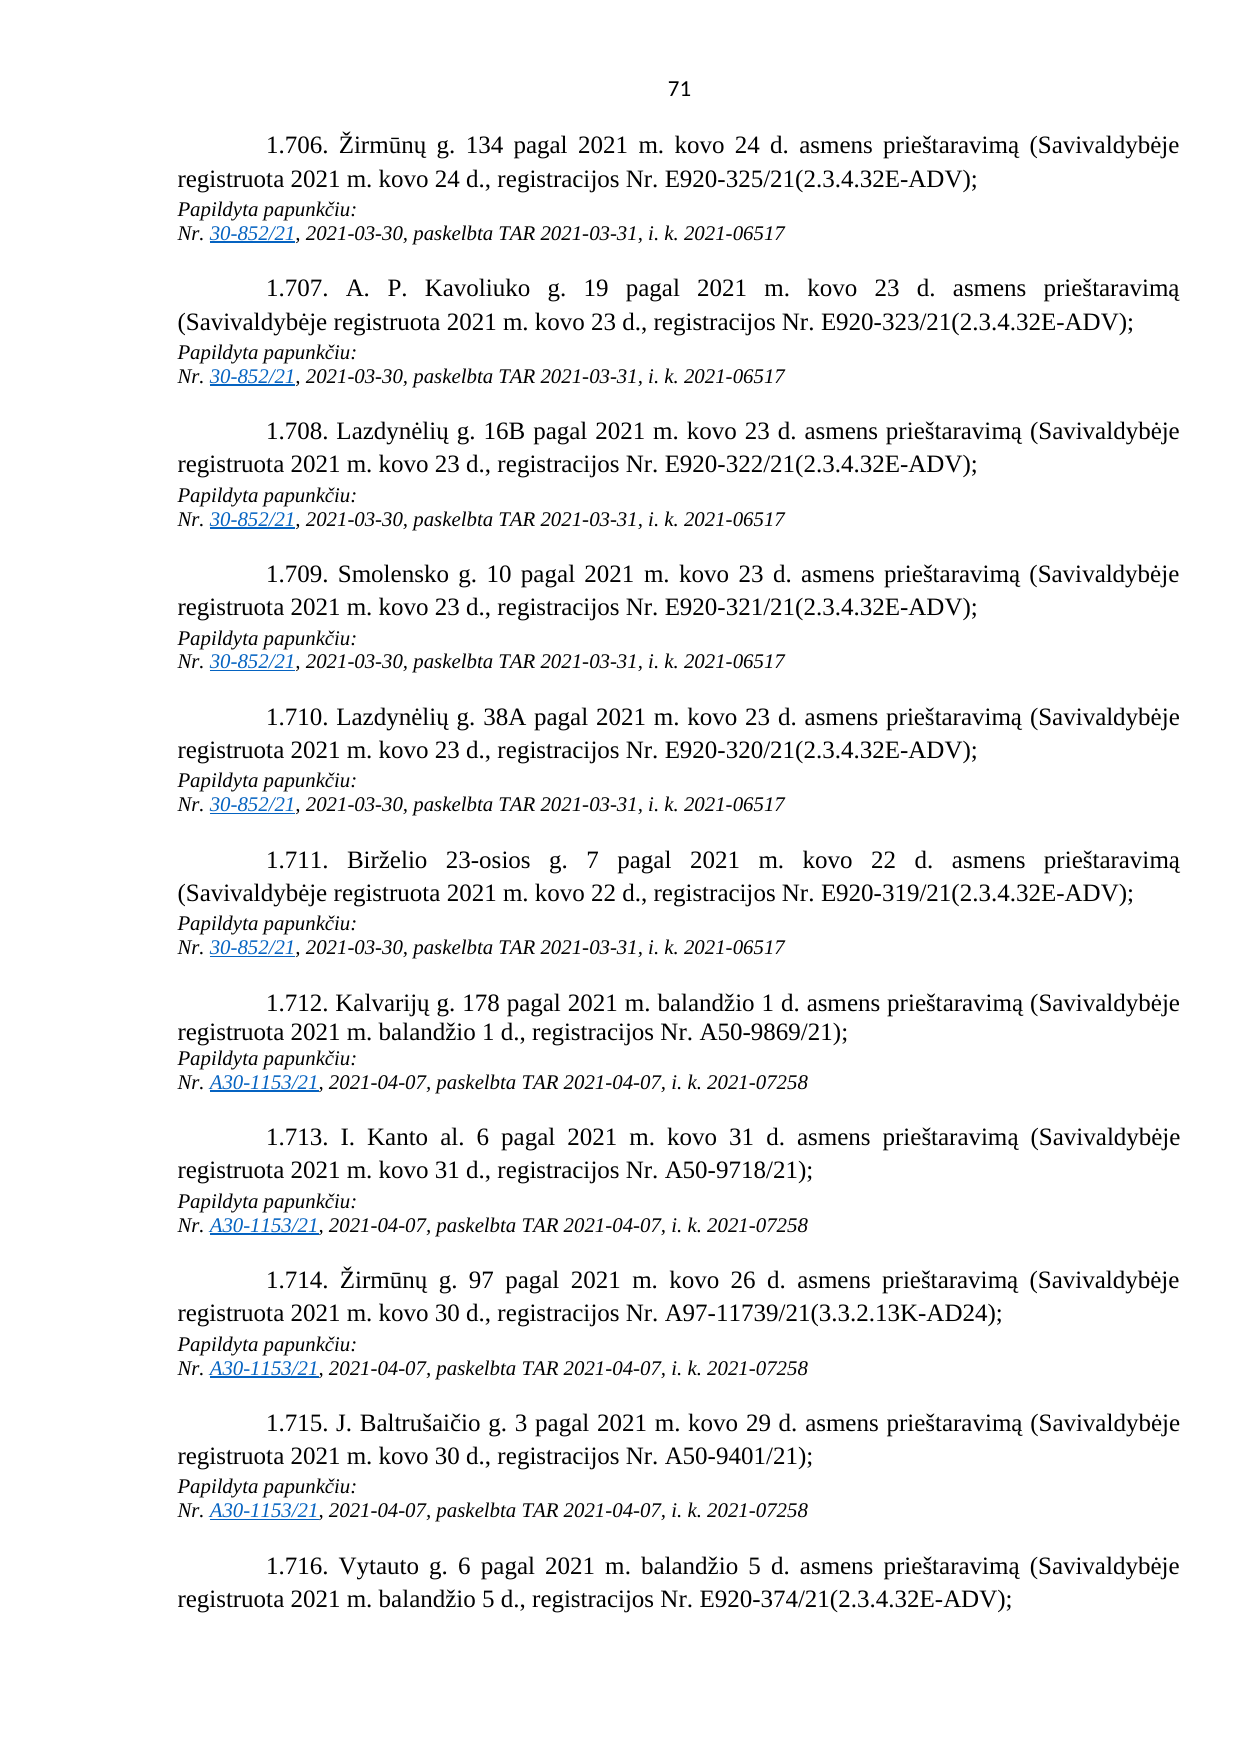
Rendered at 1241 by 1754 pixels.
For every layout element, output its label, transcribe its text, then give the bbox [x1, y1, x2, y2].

text Papildyta papunkčiu: [177, 1046, 1181, 1070]
text Nr. 30-852/21, 2021-03-30, paskelbta TAR 2021-03-31, i. k. 2021-06517 [177, 364, 1181, 388]
text 1.711. Birželio 23-osios g. 7 pagal 2021 m. kovo 22 d. asmens prieštaravimą (Savivaldybėje registruota 2021 m. kovo 22 d., registracijos Nr. E920-319/21(2.3.4.32E-ADV); [177, 845, 1181, 907]
text Papildyta papunkčiu: [177, 339, 1181, 364]
text Papildyta papunkčiu: [177, 625, 1181, 649]
text Nr. A30-1153/21, 2021-04-07, paskelbta TAR 2021-04-07, i. k. 2021-07258 [177, 1213, 1181, 1237]
text Nr. 30-852/21, 2021-03-30, paskelbta TAR 2021-03-31, i. k. 2021-06517 [177, 792, 1181, 816]
text 1.706. Žirmūnų g. 134 pagal 2021 m. kovo 24 d. asmens prieštaravimą (Savivaldybėje registruota 2021 m. kovo 24 d., registracijos Nr. E920-325/21(2.3.4.32E-ADV); [177, 131, 1181, 192]
text Nr. 30-852/21, 2021-03-30, paskelbta TAR 2021-03-31, i. k. 2021-06517 [177, 507, 1181, 531]
text Nr. 30-852/21, 2021-03-30, paskelbta TAR 2021-03-31, i. k. 2021-06517 [177, 935, 1181, 959]
text Nr. 30-852/21, 2021-03-30, paskelbta TAR 2021-03-31, i. k. 2021-06517 [177, 221, 1181, 245]
text 1.709. Smolensko g. 10 pagal 2021 m. kovo 23 d. asmens prieštaravimą (Savivaldybėje registruota 2021 m. kovo 23 d., registracijos Nr. E920-321/21(2.3.4.32E-ADV); [177, 559, 1181, 621]
text Papildyta papunkčiu: [177, 911, 1181, 935]
text Papildyta papunkčiu: [177, 482, 1181, 507]
text Papildyta papunkčiu: [177, 1474, 1181, 1498]
text 1.707. A. P. Kavoliuko g. 19 pagal 2021 m. kovo 23 d. asmens prieštaravimą (Savivaldybėje registruota 2021 m. kovo 23 d., registracijos Nr. E920-323/21(2.3.4.32E-ADV); [177, 273, 1181, 335]
text Papildyta papunkčiu: [177, 1188, 1181, 1213]
text 1.715. J. Baltrušaičio g. 3 pagal 2021 m. kovo 29 d. asmens prieštaravimą (Savivaldybėje registruota 2021 m. kovo 30 d., registracijos Nr. A50-9401/21); [177, 1408, 1181, 1470]
text 1.716. Vytauto g. 6 pagal 2021 m. balandžio 5 d. asmens prieštaravimą (Savivaldybėje registruota 2021 m. balandžio 5 d., registracijos Nr. E920-374/21(2.3.4.32E-ADV); [177, 1551, 1181, 1613]
text Papildyta papunkčiu: [177, 768, 1181, 792]
text 1.708. Lazdynėlių g. 16B pagal 2021 m. kovo 23 d. asmens prieštaravimą (Savivaldybėje registruota 2021 m. kovo 23 d., registracijos Nr. E920-322/21(2.3.4.32E-ADV); [177, 416, 1181, 478]
text Nr. 30-852/21, 2021-03-30, paskelbta TAR 2021-03-31, i. k. 2021-06517 [177, 649, 1181, 673]
text Papildyta papunkčiu: [177, 1331, 1181, 1356]
text Nr. A30-1153/21, 2021-04-07, paskelbta TAR 2021-04-07, i. k. 2021-07258 [177, 1356, 1181, 1379]
text 1.710. Lazdynėlių g. 38A pagal 2021 m. kovo 23 d. asmens prieštaravimą (Savivaldybėje registruota 2021 m. kovo 23 d., registracijos Nr. E920-320/21(2.3.4.32E-ADV); [177, 702, 1181, 764]
text 1.714. Žirmūnų g. 97 pagal 2021 m. kovo 26 d. asmens prieštaravimą (Savivaldybėje registruota 2021 m. kovo 30 d., registracijos Nr. A97-11739/21(3.3.2.13K-AD24); [177, 1265, 1181, 1327]
text Nr. A30-1153/21, 2021-04-07, paskelbta TAR 2021-04-07, i. k. 2021-07258 [177, 1070, 1181, 1094]
text 1.713. I. Kanto al. 6 pagal 2021 m. kovo 31 d. asmens prieštaravimą (Savivaldybėje registruota 2021 m. kovo 31 d., registracijos Nr. A50-9718/21); [177, 1122, 1181, 1184]
text Nr. A30-1153/21, 2021-04-07, paskelbta TAR 2021-04-07, i. k. 2021-07258 [177, 1498, 1181, 1522]
text Papildyta papunkčiu: [177, 197, 1181, 221]
text 1.712. Kalvarijų g. 178 pagal 2021 m. balandžio 1 d. asmens prieštaravimą (Savivaldybėje registruota 2021 m. balandžio 1 d., registracijos Nr. A50-9869/21); [177, 988, 1181, 1046]
